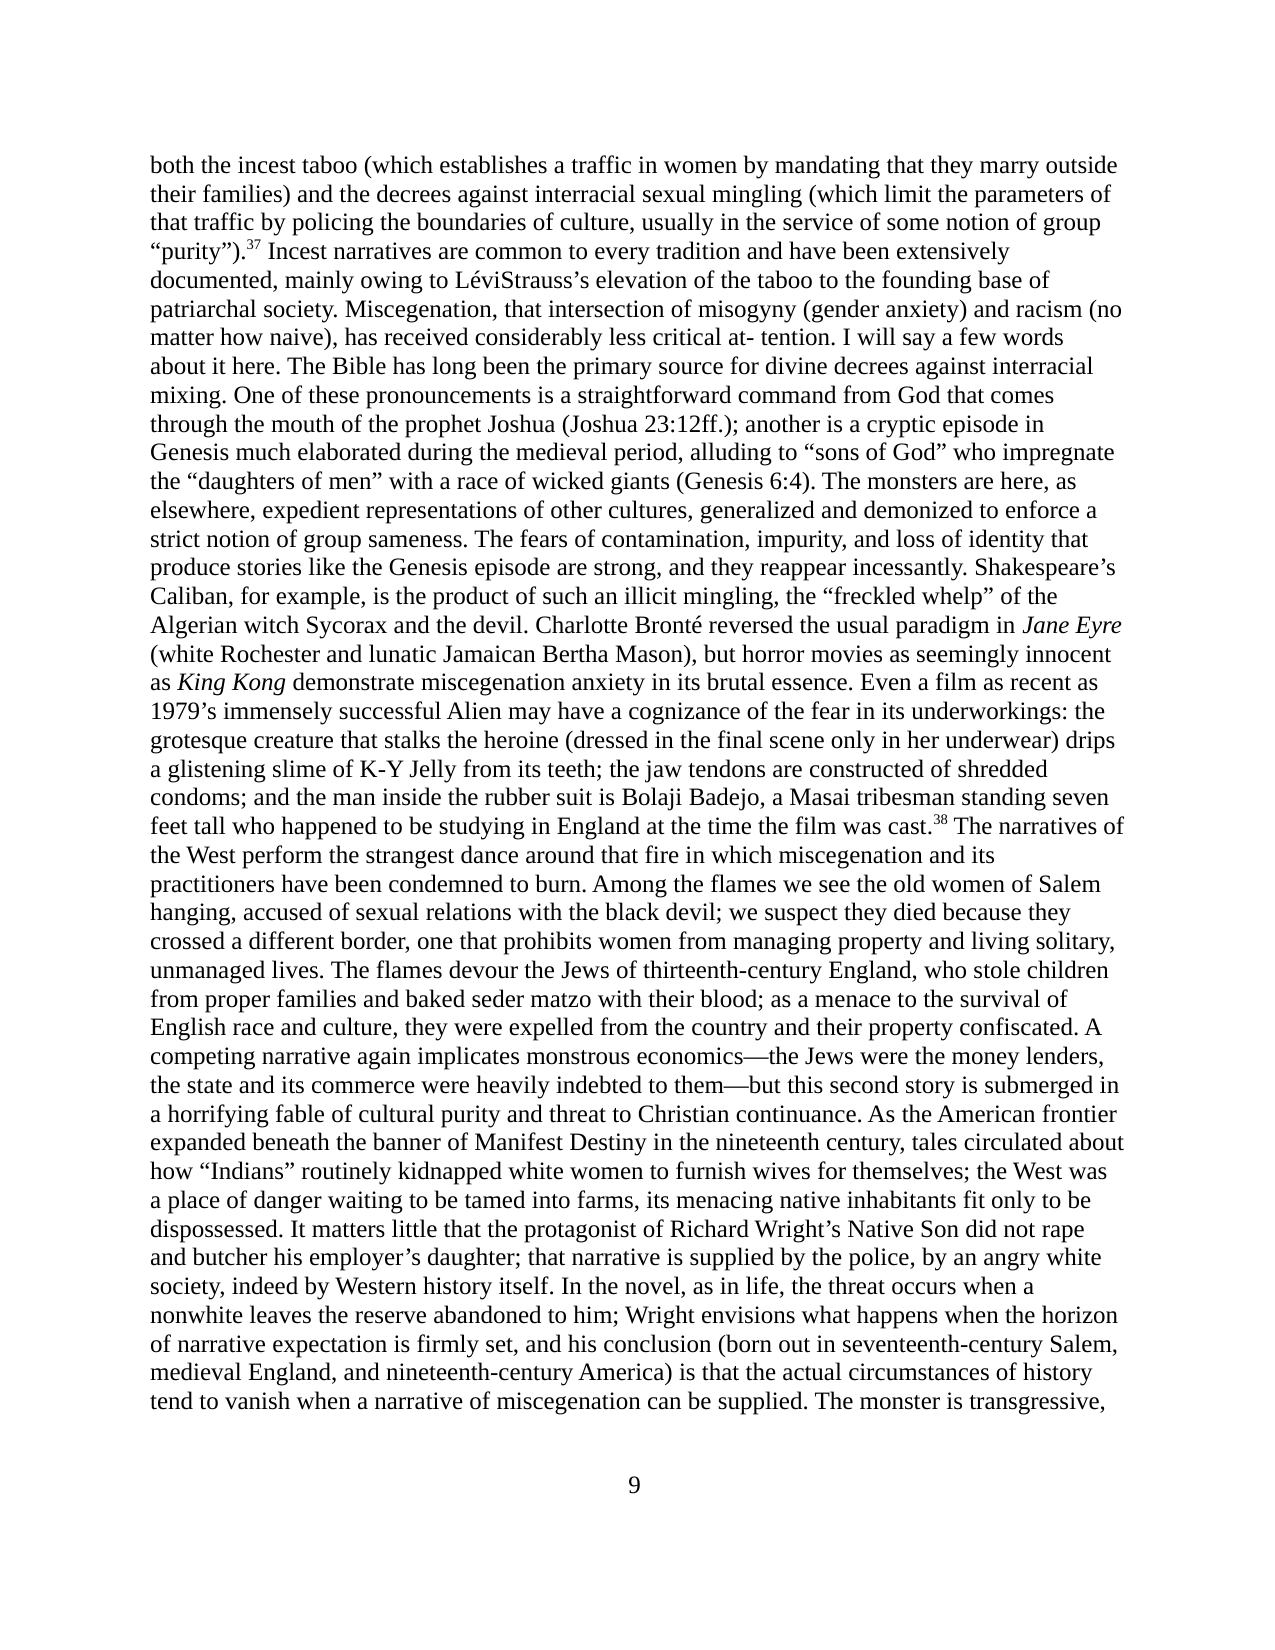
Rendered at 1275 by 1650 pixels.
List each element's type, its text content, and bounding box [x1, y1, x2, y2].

text both the incest taboo (which establishes a traffic in women by mandating that they marry outside their families) and the decrees against interracial sexual mingling (which limit the parameters of that traffic by policing the boundaries of culture, usually in the service of some notion of group “purity”). Incest narratives are common to every tradition and have been extensively documented, mainly owing to LéviStrauss’s elevation of the taboo to the founding base of patriarchal society. Miscegenation, that intersection of misogyny (gender anxiety) and racism (no matter how naive), has received considerably less critical at- tention. I will say a few words about it here. The Bible has long been the primary source for divine decrees against interracial mixing. One of these pronouncements is a straightforward command from God that comes through the mouth of the prophet Joshua (Joshua 23:12ff.); another is a cryptic episode in Genesis much elaborated during the medieval period, alluding to “sons of God” who impregnate the “daughters of men” with a race of wicked giants (Genesis 6:4). The monsters are here, as elsewhere, expedient representations of other cultures, generalized and demonized to enforce a strict notion of group sameness. The fears of contamination, impurity, and loss of identity that produce stories like the Genesis episode are strong, and they reappear incessantly. Shakespeare’s Caliban, for example, is the product of such an illicit mingling, the “freckled whelp” of the Algerian witch Sycorax and the devil. Charlotte Bronté reversed the usual paradigm in Jane Eyre (white Rochester and lunatic Jamaican Bertha Mason), but horror movies as seemingly innocent as King Kong demonstrate miscegenation anxiety in its brutal essence. Even a film as recent as 1979’s immensely successful Alien may have a cognizance of the fear in its underworkings: the grotesque creature that stalks the heroine (dressed in the final scene only in her underwear) drips a glistening slime of K-Y Jelly from its teeth; the jaw tendons are constructed of shredded condoms; and the man inside the rubber suit is Bolaji Badejo, a Masai tribesman standing seven feet tall who happened to be studying in England at the time the film was cast. The narratives of the West perform the strangest dance around that fire in which miscegenation and its practitioners have been condemned to burn. Among the flames we see the old women of Salem hanging, accused of sexual relations with the black devil; we suspect they died because they crossed a different border, one that prohibits women from managing property and living solitary, unmanaged lives. The flames devour the Jews of thirteenth-century England, who stole children from proper families and baked seder matzo with their blood; as a menace to the survival of English race and culture, they were expelled from the country and their property confiscated. A competing narrative again implicates monstrous economics—the Jews were the money lenders, the state and its commerce were heavily indebted to them—but this second story is submerged in a horrifying fable of cultural purity and threat to Christian continuance. As the American frontier expanded beneath the banner of Manifest Destiny in the nineteenth century, tales circulated about how “Indians” routinely kidnapped white women to furnish wives for themselves; the West was a place of danger waiting to be tamed into farms, its menacing native inhabitants fit only to be dispossessed. It matters little that the protagonist of Richard Wright’s Native Son did not rape and butcher his employer’s daughter; that narrative is supplied by the police, by an angry white society, indeed by Western history itself. In the novel, as in life, the threat occurs when a nonwhite leaves the reserve abandoned to him; Wright envisions what happens when the horizon of narrative expectation is firmly set, and his conclusion (born out in seventeenth-century Salem, medieval England, and nineteenth-century America) is that the actual circumstances of history tend to vanish when a narrative of miscegenation can be supplied. The monster is transgressive, [150, 150, 1125, 1415]
